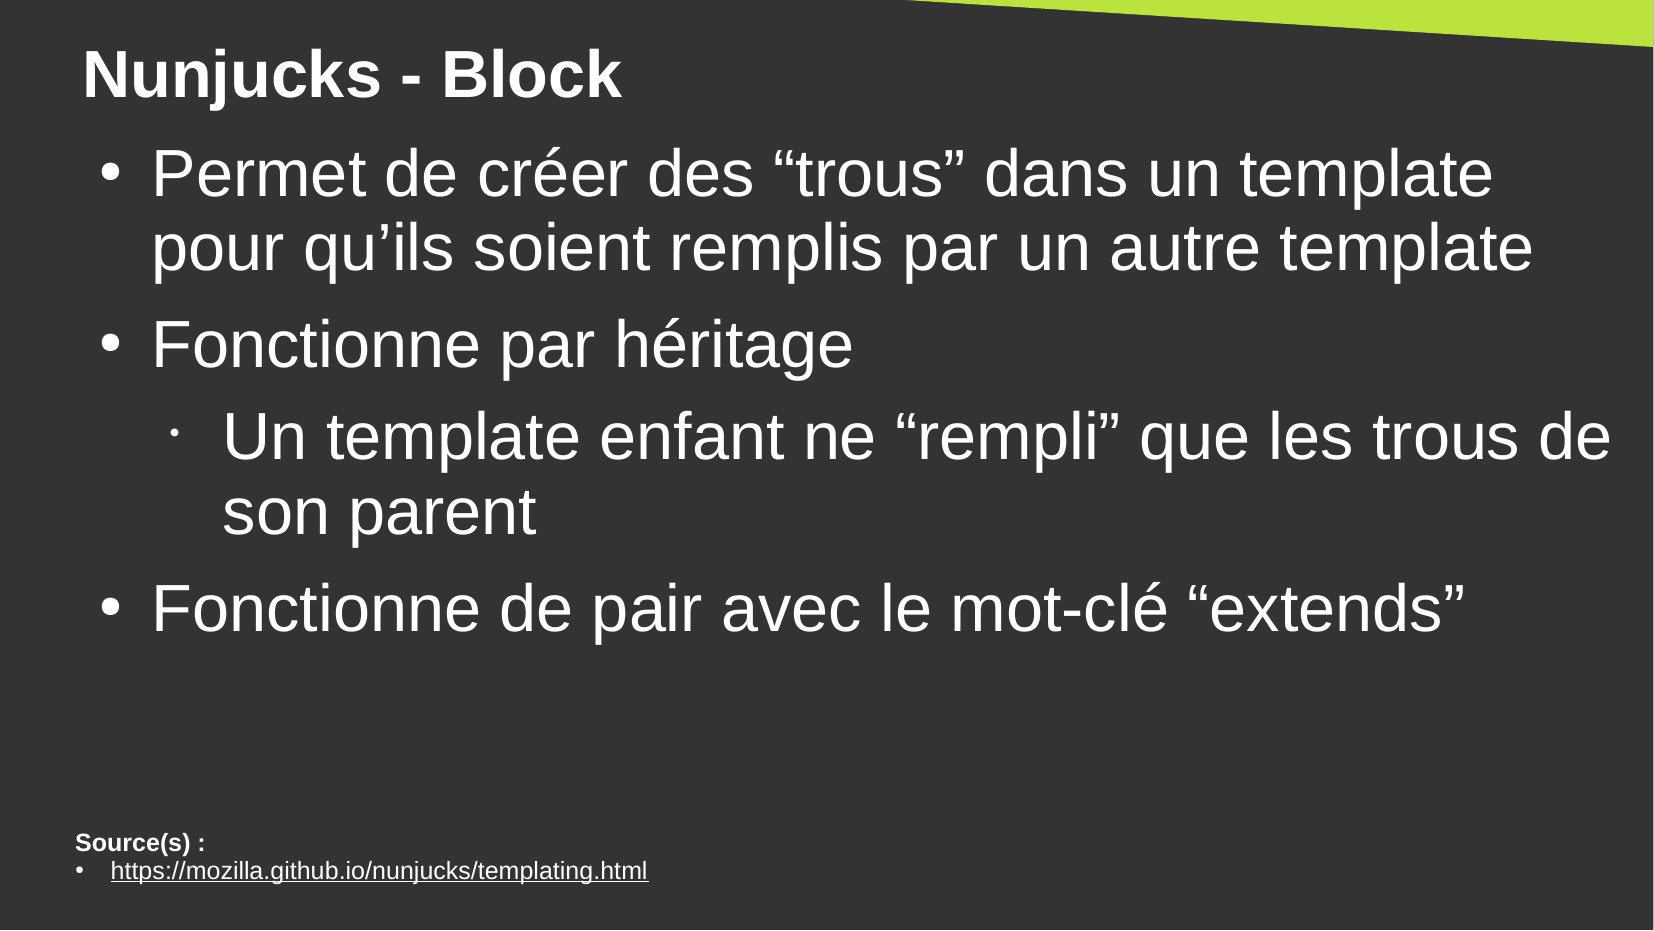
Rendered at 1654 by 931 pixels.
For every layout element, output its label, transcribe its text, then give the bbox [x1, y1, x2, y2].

text_box [905, 0, 1654, 48]
title Nunjucks - Block [82, 37, 1571, 112]
text_box Source(s) : https://mozilla.github.io/nunjucks/templating.html [60, 821, 1546, 931]
list Permet de créer des “trous” dans un template pour qu’ils soient remplis par un autre template Fonctionne par héritage Un template enfant ne “rempli” que les trous de son parent Fonctionne de pair avec le mot-clé “extends” [80, 135, 1620, 768]
